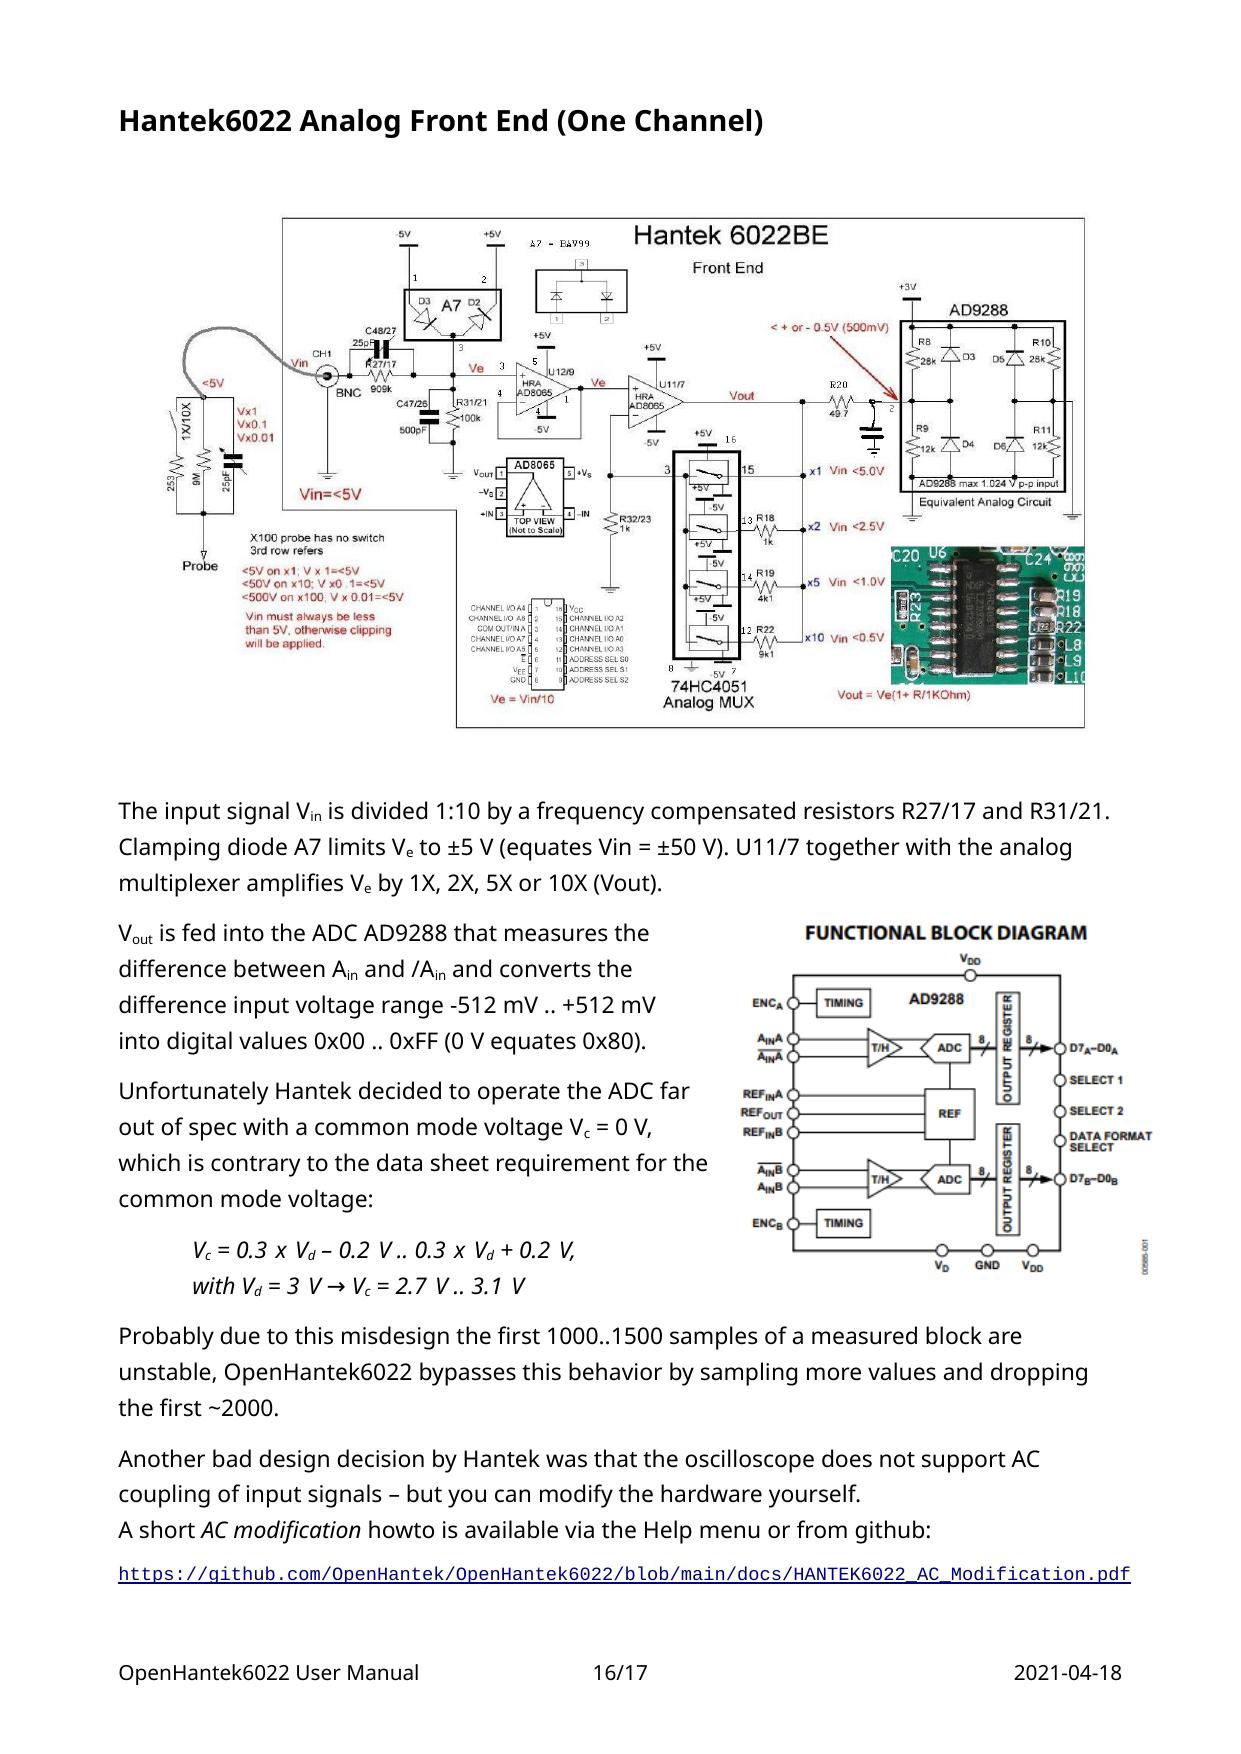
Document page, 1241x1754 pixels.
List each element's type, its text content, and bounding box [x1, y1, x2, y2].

picture [122, 205, 1127, 736]
subtitle Another bad design decision by Hantek was that the oscilloscope does not support AC coupling of input signals – but you can modify the hardware yourself. A short AC modification howto is available via the Help menu or from github: [118, 1442, 1122, 1546]
subtitle Probably due to this misdesign the first 1000..1500 samples of a measured block are unstable, OpenHantek6022 bypasses this behavior by sampling more values and dropping the first ~2000. [118, 1320, 1122, 1423]
subtitle The input signal Vin is divided 1:10 by a frequency compensated resistors R27/17 and R31/21. Clamping diode A7 limits Ve to ±5 V (equates Vin = ±50 V). U11/7 together with the analog multiplexer amplifies Ve by 1X, 2X, 5X or 10X (Vout). [118, 735, 1122, 898]
subtitle Hantek6022 Analog Front End (One Channel) [118, 100, 1122, 140]
subtitle Unfortunately Hantek decided to operate the ADC far out of spec with a common mode voltage Vc = 0 V, which is contrary to the data sheet requirement for the common mode voltage: [118, 1075, 738, 1214]
subtitle Vout is fed into the ADC AD9288 that measures the difference between Ain and /Ain and converts the difference input voltage range -512 mV .. +512 mV into digital values 0x00 .. 0xFF (0 V equates 0x80). [118, 917, 738, 1056]
subtitle Vc = 0.3 x Vd – 0.2 V .. 0.3 x Vd + 0.2 V, with Vd = 3 V → Vc = 2.7 V .. 3.1 V [118, 1234, 1122, 1301]
picture [738, 917, 1158, 1282]
text https://github.com/OpenHantek/OpenHantek6022/blob/main/docs/HANTEK6022_AC_Modification.pdf [118, 1565, 1175, 1586]
